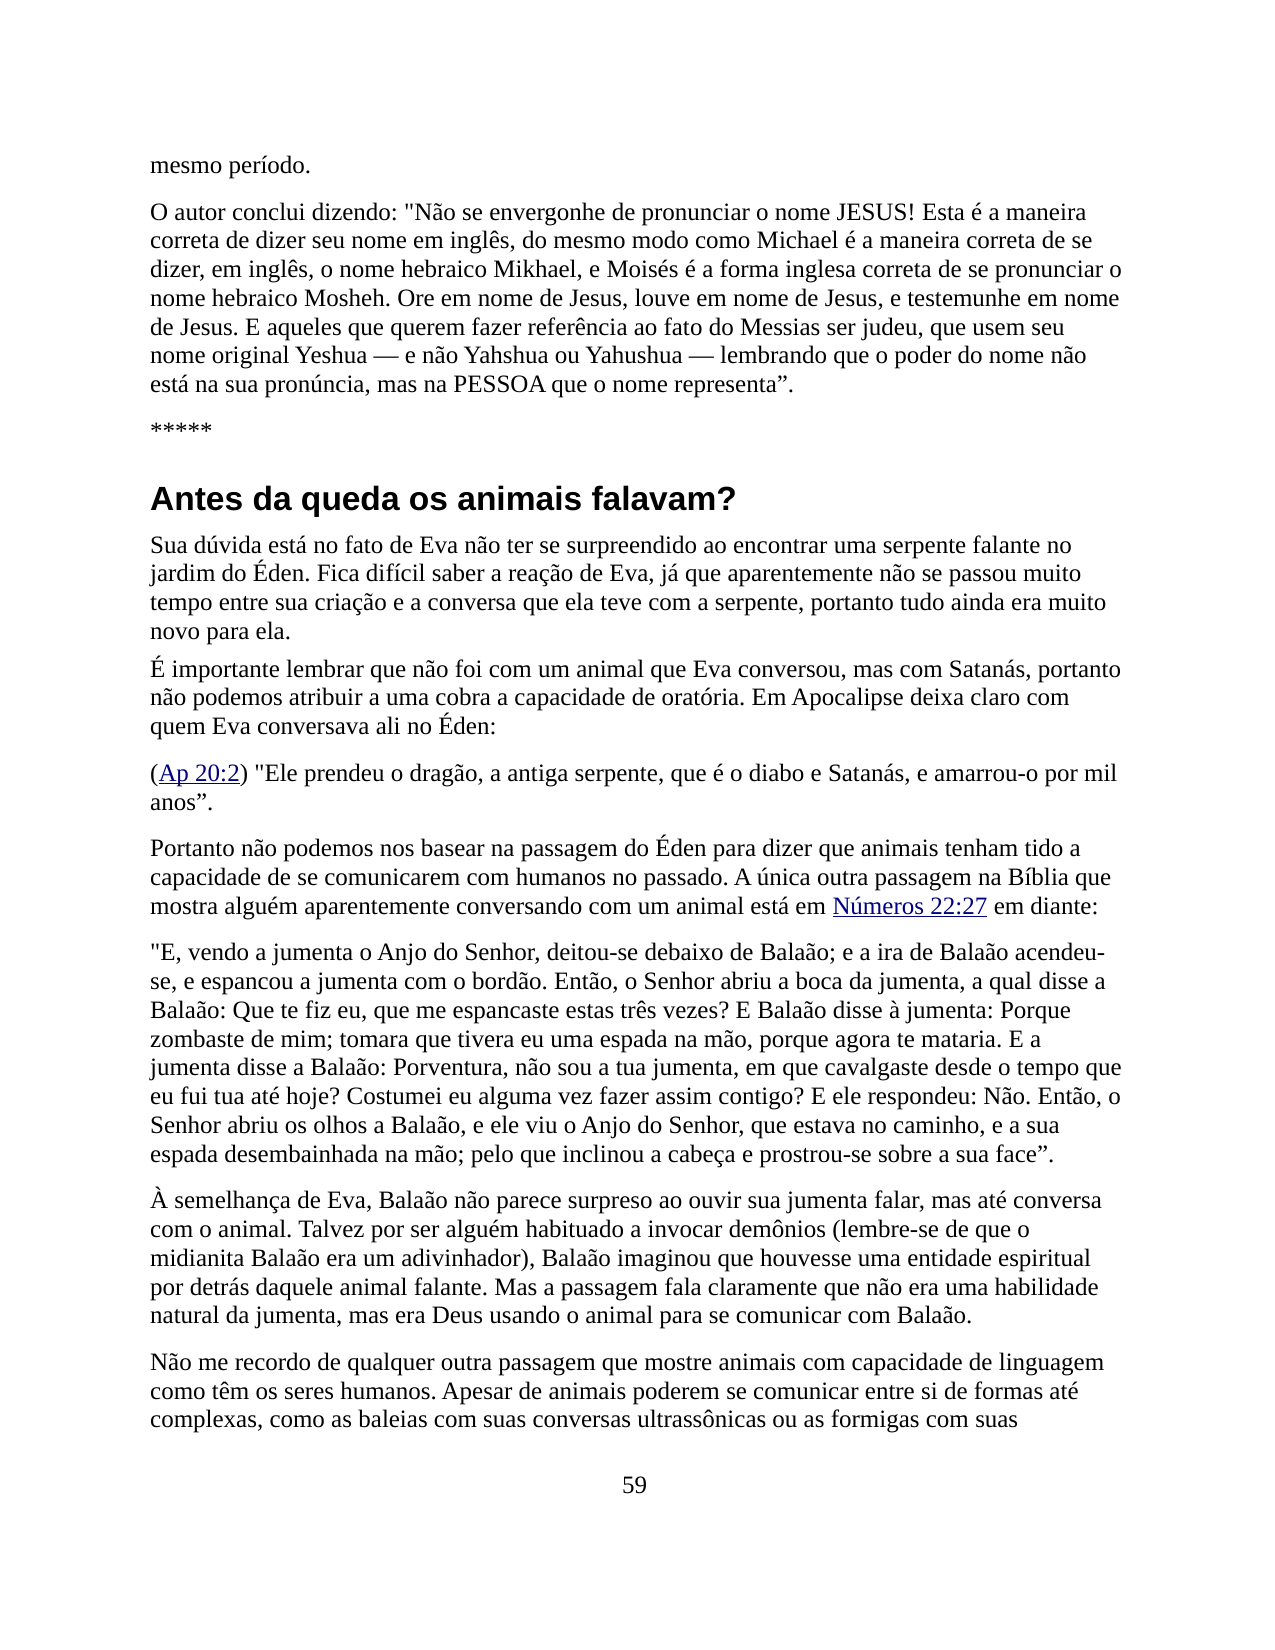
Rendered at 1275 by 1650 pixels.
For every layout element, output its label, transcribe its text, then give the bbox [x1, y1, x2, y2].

text Sua dúvida está no fato de Eva não ter se surpreendido ao encontrar uma serpente falante no jardim do Éden. Fica difícil saber a reação de Eva, já que aparentemente não se passou muito tempo entre sua criação e a conversa que ela teve com a serpente, portanto tudo ainda era muito novo para ela. [150, 530, 1125, 645]
text À semelhança de Eva, Balaão não parece surpreso ao ouvir sua jumenta falar, mas até conversa com o animal. Talvez por ser alguém habituado a invocar demônios (lembre-se de que o midianita Balaão era um adivinhador), Balaão imaginou que houvesse uma entidade espiritual por detrás daquele animal falante. Mas a passagem fala claramente que não era uma habilidade natural da jumenta, mas era Deus usando o animal para se comunicar com Balaão. [150, 1185, 1125, 1329]
text "E, vendo a jumenta o Anjo do Senhor, deitou-se debaixo de Balaão; e a ira de Balaão acendeu-se, e espancou a jumenta com o bordão. Então, o Senhor abriu a boca da jumenta, a qual disse a Balaão: Que te fiz eu, que me espancaste estas três vezes? E Balaão disse à jumenta: Porque zombaste de mim; tomara que tivera eu uma espada na mão, porque agora te mataria. E a jumenta disse a Balaão: Porventura, não sou a tua jumenta, em que cavalgaste desde o tempo que eu fui tua até hoje? Costumei eu alguma vez fazer assim contigo? E ele respondeu: Não. Então, o Senhor abriu os olhos a Balaão, e ele viu o Anjo do Senhor, que estava no caminho, e a sua espada desembainhada na mão; pelo que inclinou a cabeça e prostrou-se sobre a sua face”. [150, 937, 1125, 1167]
text O autor conclui dizendo: "Não se envergonhe de pronunciar o nome JESUS! Esta é a maneira correta de dizer seu nome em inglês, do mesmo modo como Michael é a maneira correta de se dizer, em inglês, o nome hebraico Mikhael, e Moisés é a forma inglesa correta de se pronunciar o nome hebraico Mosheh. Ore em nome de Jesus, louve em nome de Jesus, e testemunhe em nome de Jesus. E aqueles que querem fazer referência ao fato do Messias ser judeu, que usem seu nome original Yeshua — e não Yahshua ou Yahushua — lembrando que o poder do nome não está na sua pronúncia, mas na PESSOA que o nome representa”. [150, 197, 1125, 398]
text Portanto não podemos nos basear na passagem do Éden para dizer que animais tenham tido a capacidade de se comunicarem com humanos no passado. A única outra passagem na Bíblia que mostra alguém aparentemente conversando com um animal está em Números 22:27 em diante: [150, 833, 1125, 919]
text mesmo período. [150, 150, 1125, 179]
text É importante lembrar que não foi com um animal que Eva conversou, mas com Satanás, portanto não podemos atribuir a uma cobra a capacidade de oratória. Em Apocalipse deixa claro com quem Eva conversava ali no Éden: [150, 654, 1125, 740]
text Não me recordo de qualquer outra passagem que mostre animais com capacidade de linguagem como têm os seres humanos. Apesar de animais poderem se comunicar entre si de formas até complexas, como as baleias com suas conversas ultrassônicas ou as formigas com suas [150, 1347, 1125, 1433]
text ***** [150, 416, 1125, 444]
subtitle Antes da queda os animais falavam? [150, 478, 1125, 517]
text (Ap 20:2) "Ele prendeu o dragão, a antiga serpente, que é o diabo e Satanás, e amarrou-o por mil anos”. [150, 758, 1125, 815]
